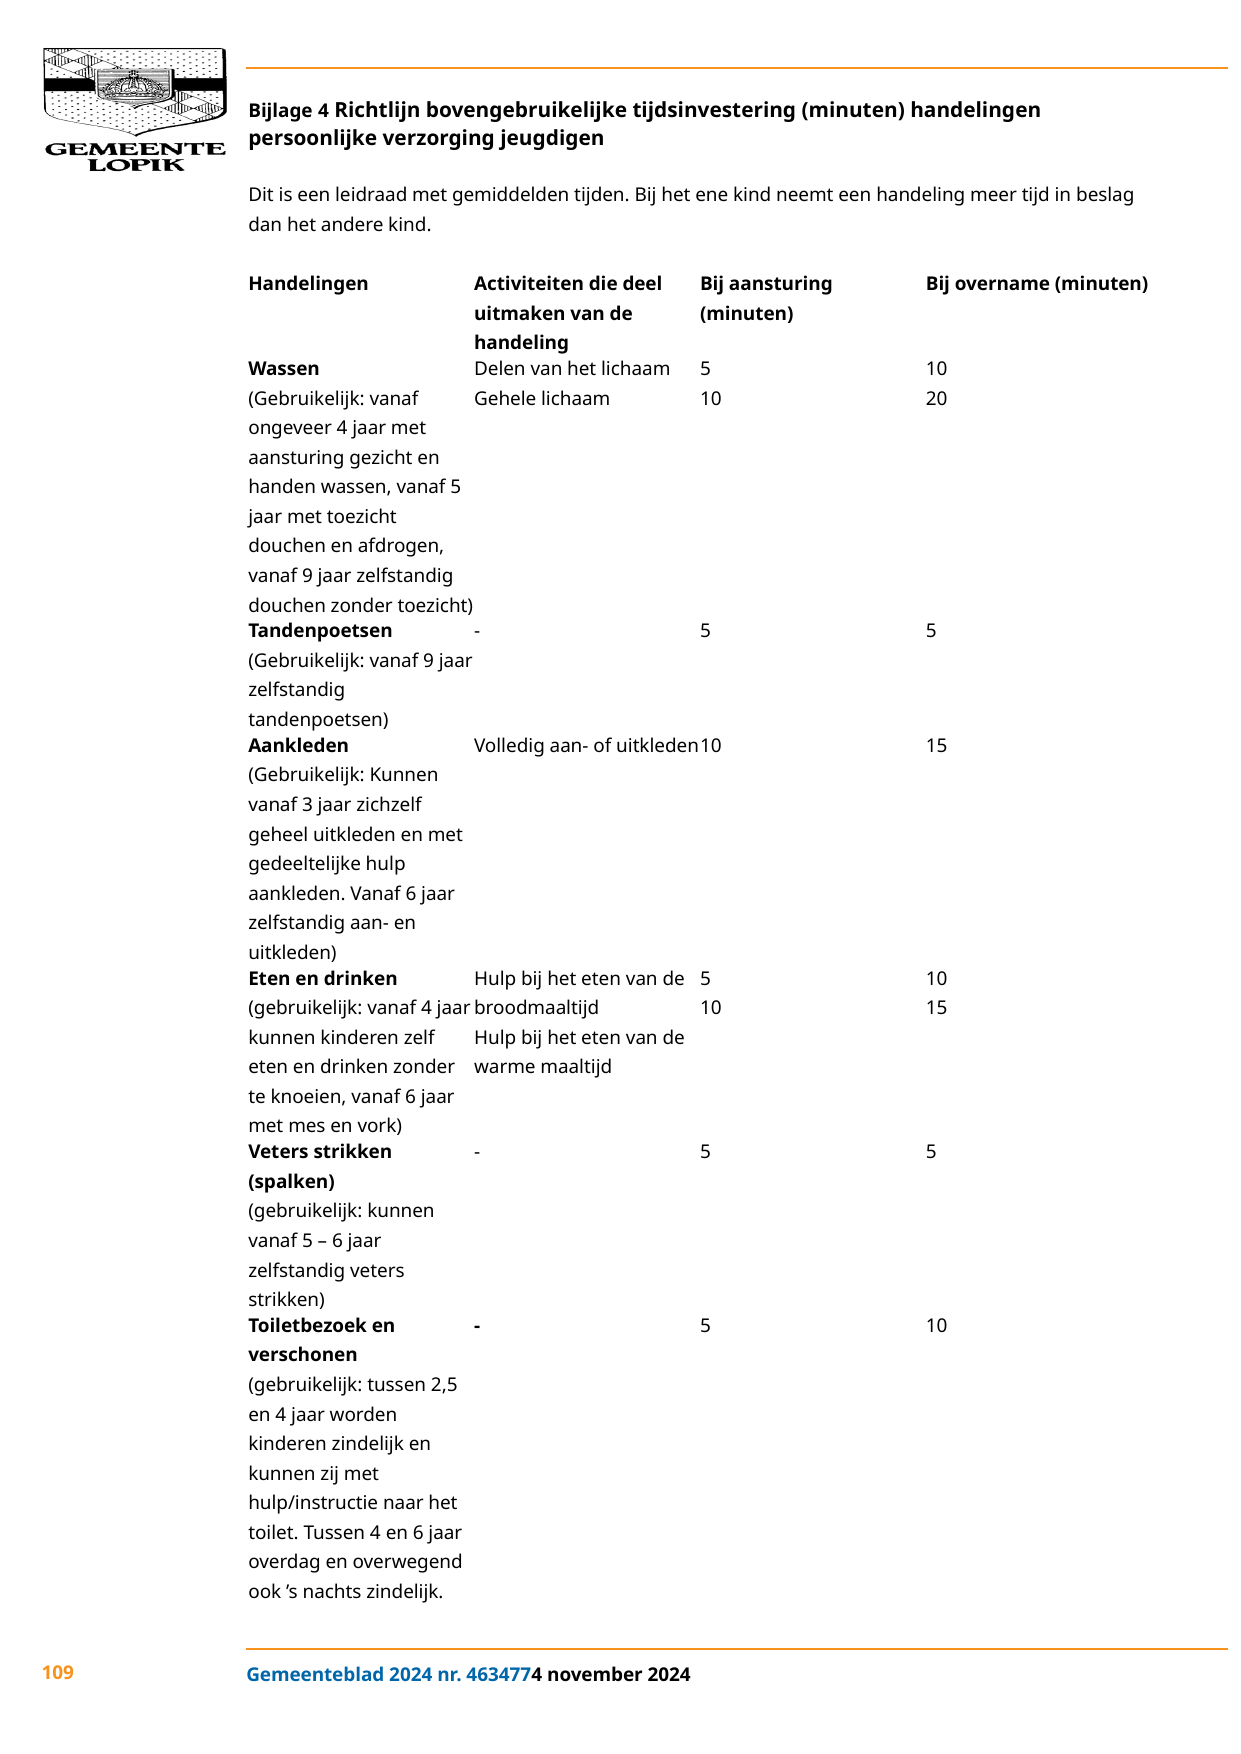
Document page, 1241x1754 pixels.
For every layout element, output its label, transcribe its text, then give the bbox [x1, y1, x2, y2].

table_cell - [474, 1312, 700, 1604]
table_cell Tandenpoetsen (Gebruikelijk: vanaf 9 jaar zelfstandig tandenpoetsen) [248, 618, 474, 732]
table_header Bij overname (minuten) [926, 270, 1152, 355]
table_cell Volledig aan- of uitkleden [474, 732, 700, 965]
table_cell 5 10 [700, 965, 926, 1138]
text Dit is een leidraad met gemiddelden tijden. Bij het ene kind neemt een handeling meer tijd in beslag dan het andere kind. [248, 181, 1152, 237]
table_cell 5 10 [700, 355, 926, 617]
table_cell 10 20 [926, 355, 1152, 617]
picture [41, 47, 231, 172]
table_cell 5 [926, 1139, 1152, 1312]
table_cell Veters strikken (spalken) (gebruikelijk: kunnen vanaf 5 – 6 jaar zelfstandig veters strikken) [248, 1139, 474, 1312]
table_cell 10 [926, 1312, 1152, 1604]
table_header Bij aansturing (minuten) [700, 270, 926, 355]
table_header Activiteiten die deel uitmaken van de handeling [474, 270, 700, 355]
table_cell 10 15 [926, 965, 1152, 1138]
table_cell 10 [700, 732, 926, 965]
table_cell 5 [700, 618, 926, 732]
table_cell 5 [700, 1139, 926, 1312]
table_header Handelingen [248, 270, 474, 355]
table_cell Delen van het lichaam Gehele lichaam [474, 355, 700, 617]
table_cell - [474, 618, 700, 732]
table_cell Toiletbezoek en verschonen (gebruikelijk: tussen 2,5 en 4 jaar worden kinderen zindelijk en kunnen zij met hulp/instructie naar het toilet. Tussen 4 en 6 jaar overdag en overwegend ook ’s nachts zindelijk. [248, 1312, 474, 1604]
table_cell - [474, 1139, 700, 1312]
text Bijlage 4 Richtlijn bovengebruikelijke tijdsinvestering (minuten) handelingen persoonlijke verzorging jeugdigen [248, 95, 1152, 152]
table_cell Wassen (Gebruikelijk: vanaf ongeveer 4 jaar met aansturing gezicht en handen wassen, vanaf 5 jaar met toezicht douchen en afdrogen, vanaf 9 jaar zelfstandig douchen zonder toezicht) [248, 355, 474, 617]
table_cell 5 [926, 618, 1152, 732]
table_cell 15 [926, 732, 1152, 965]
table_cell 5 [700, 1312, 926, 1604]
table_cell Hulp bij het eten van de broodmaaltijd Hulp bij het eten van de warme maaltijd [474, 965, 700, 1138]
table_cell Aankleden (Gebruikelijk: Kunnen vanaf 3 jaar zichzelf geheel uitkleden en met gedeeltelijke hulp aankleden. Vanaf 6 jaar zelfstandig aan- en uitkleden) [248, 732, 474, 965]
table_cell Eten en drinken (gebruikelijk: vanaf 4 jaar kunnen kinderen zelf eten en drinken zonder te knoeien, vanaf 6 jaar met mes en vork) [248, 965, 474, 1138]
